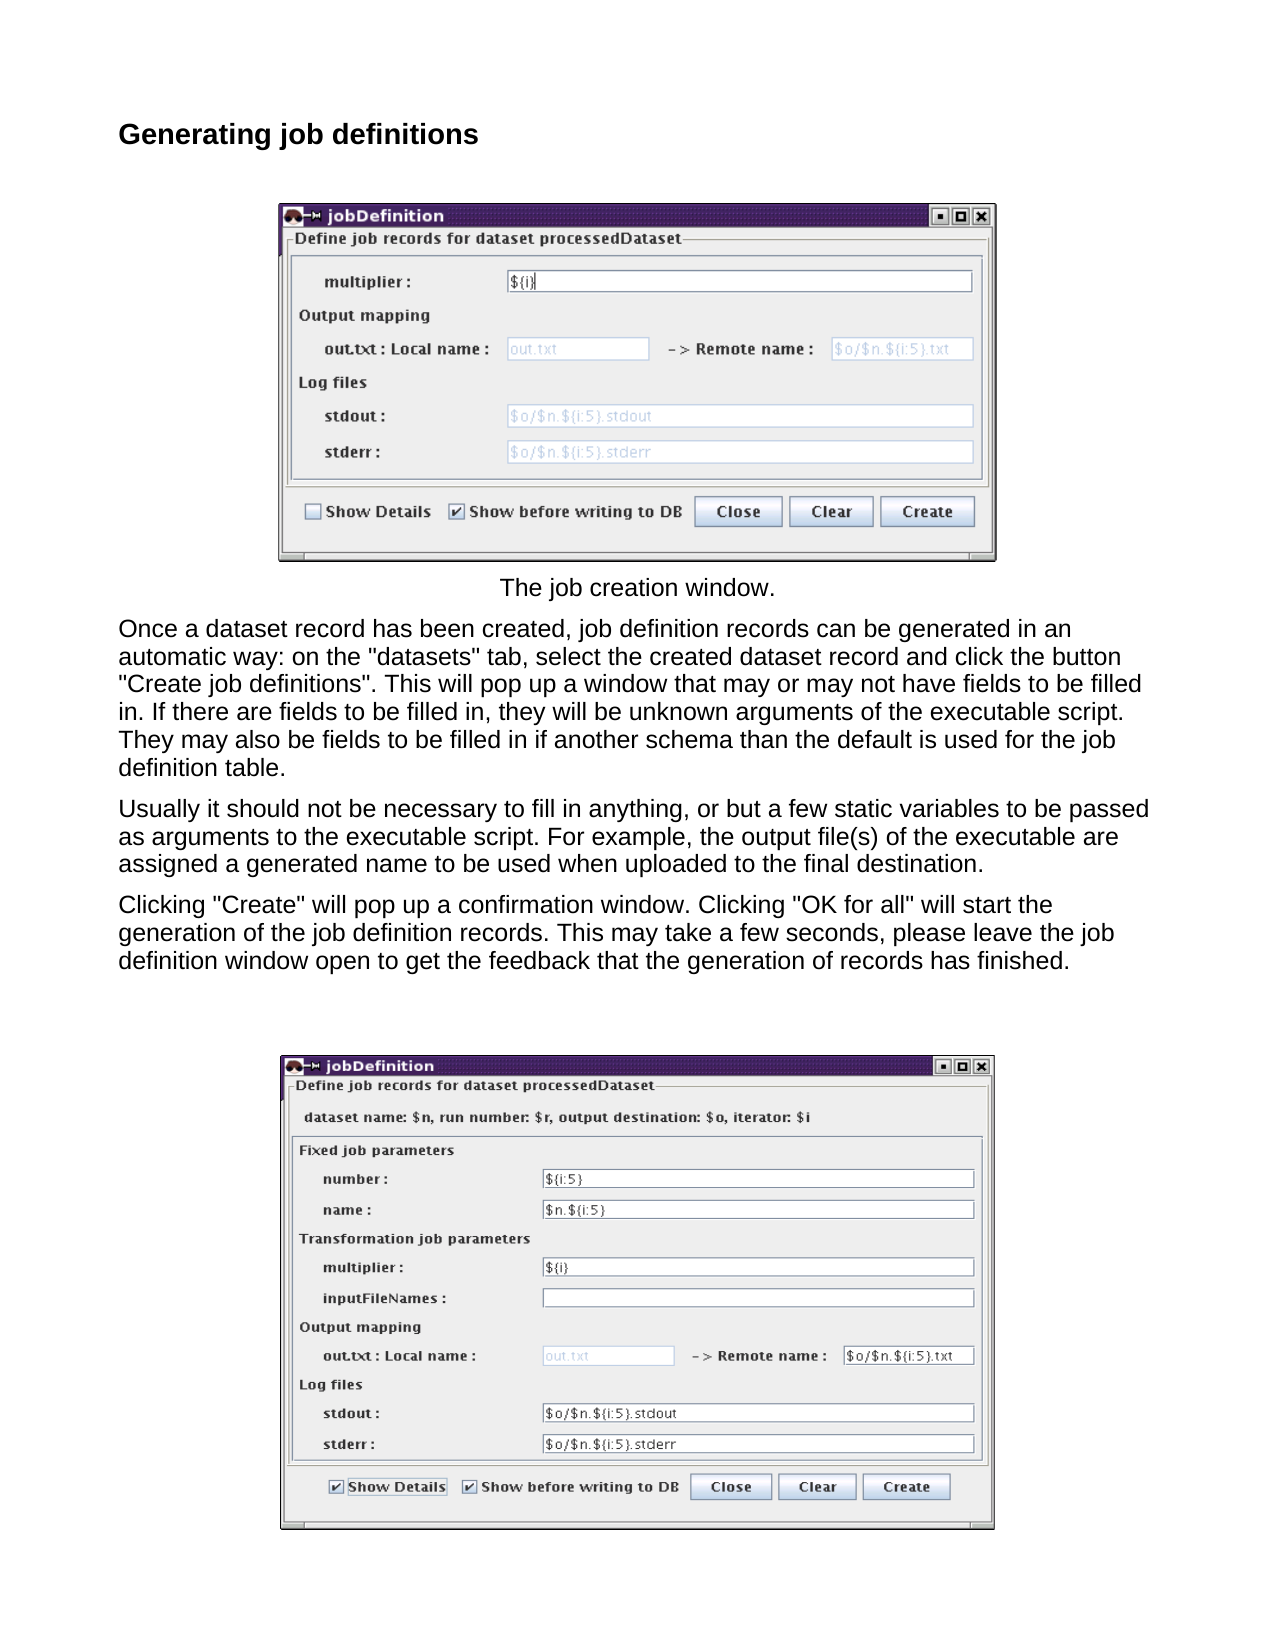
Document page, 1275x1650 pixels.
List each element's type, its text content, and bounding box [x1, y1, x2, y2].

text Once a dataset record has been created, job definition records can be generated in an automatic way: on the "datasets" tab, select the created dataset record and click the button "Create job definitions". This will pop up a window that may or may not have fields to be filled in. If there are fields to be filled in, they will be unknown arguments of the executable script. They may also be fields to be filled in if another schema than the default is used for the job definition table. [118, 614, 1157, 782]
text Usually it should not be necessary to fill in anything, or but a few static variables to be passed as arguments to the executable script. For example, the output file(s) of the executable are assigned a generated name to be used when uploaded to the final destination. [118, 794, 1157, 878]
text Clicking "Create" will pop up a confirmation window. Clicking "OK for all" will start the generation of the job definition records. This may take a few seconds, please leave the job definition window open to get the feedback that the generation of records has finished. [118, 891, 1157, 974]
subtitle Generating job definitions [118, 118, 1157, 151]
picture [278, 203, 997, 562]
picture [280, 1055, 995, 1530]
text The job creation window. [118, 574, 1157, 602]
